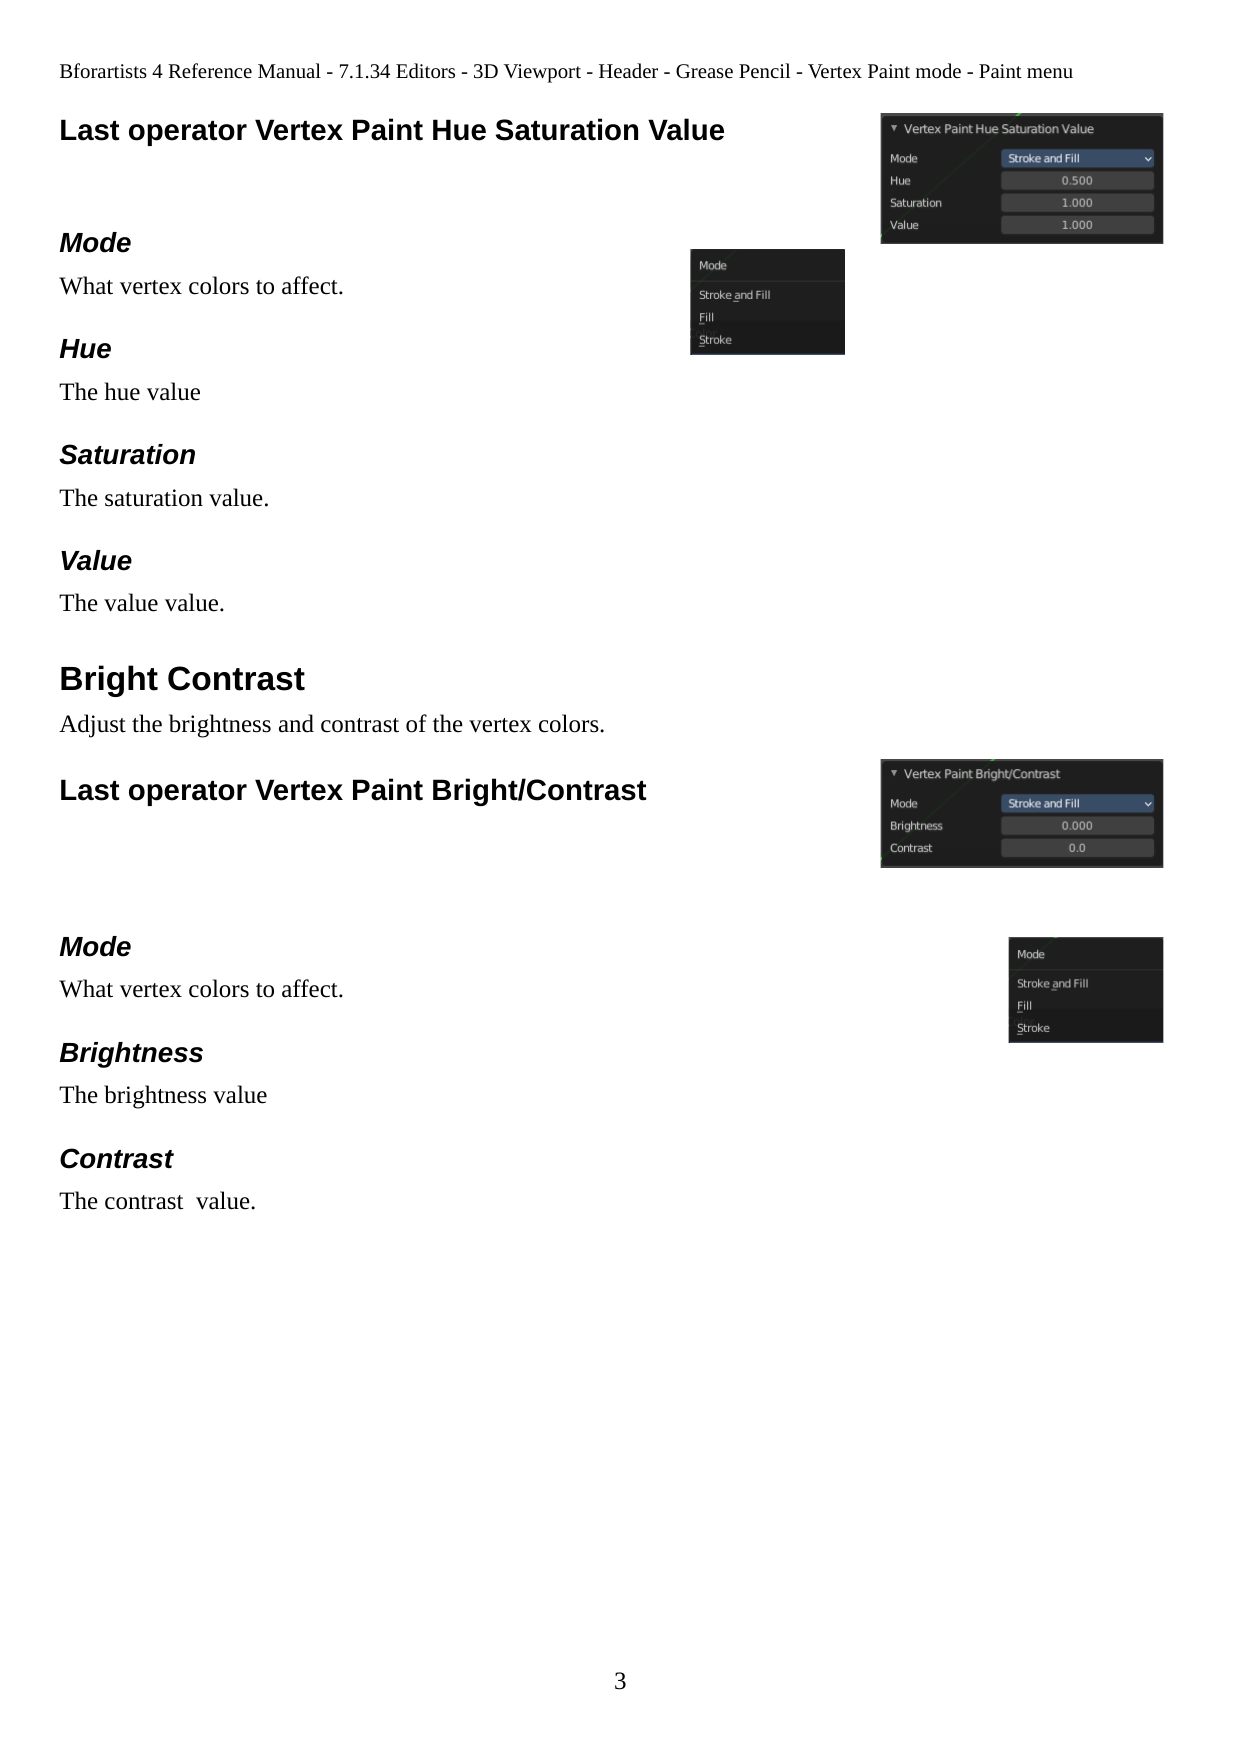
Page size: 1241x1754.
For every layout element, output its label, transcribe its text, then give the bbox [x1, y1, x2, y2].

text What vertex colors to affect. [59, 974, 1008, 1003]
picture [690, 249, 845, 355]
subtitle Hue [59, 332, 1181, 364]
picture [880, 113, 1164, 244]
subtitle Bright Contrast [59, 658, 1181, 697]
text Adjust the brightness and contrast of the vertex colors. [59, 709, 1181, 738]
subtitle Last operator Vertex Paint Bright/Contrast [59, 773, 880, 807]
text What vertex colors to affect. [59, 271, 690, 299]
subtitle Mode [59, 930, 1181, 962]
subtitle Brightness [59, 1036, 1181, 1068]
subtitle Value [59, 544, 1181, 576]
subtitle Last operator Vertex Paint Hue Saturation Value [59, 113, 880, 146]
text The saturation value. [59, 483, 1181, 511]
picture [1008, 937, 1164, 1043]
subtitle Contrast [59, 1142, 1181, 1174]
text The brightness value [59, 1080, 1181, 1109]
subtitle Mode [59, 226, 1181, 258]
text [845, 271, 1181, 299]
picture [880, 759, 1164, 868]
text The value value. [59, 588, 1181, 617]
text The hue value [59, 377, 1181, 405]
text The contrast value. [59, 1186, 1181, 1215]
subtitle Saturation [59, 438, 1181, 470]
